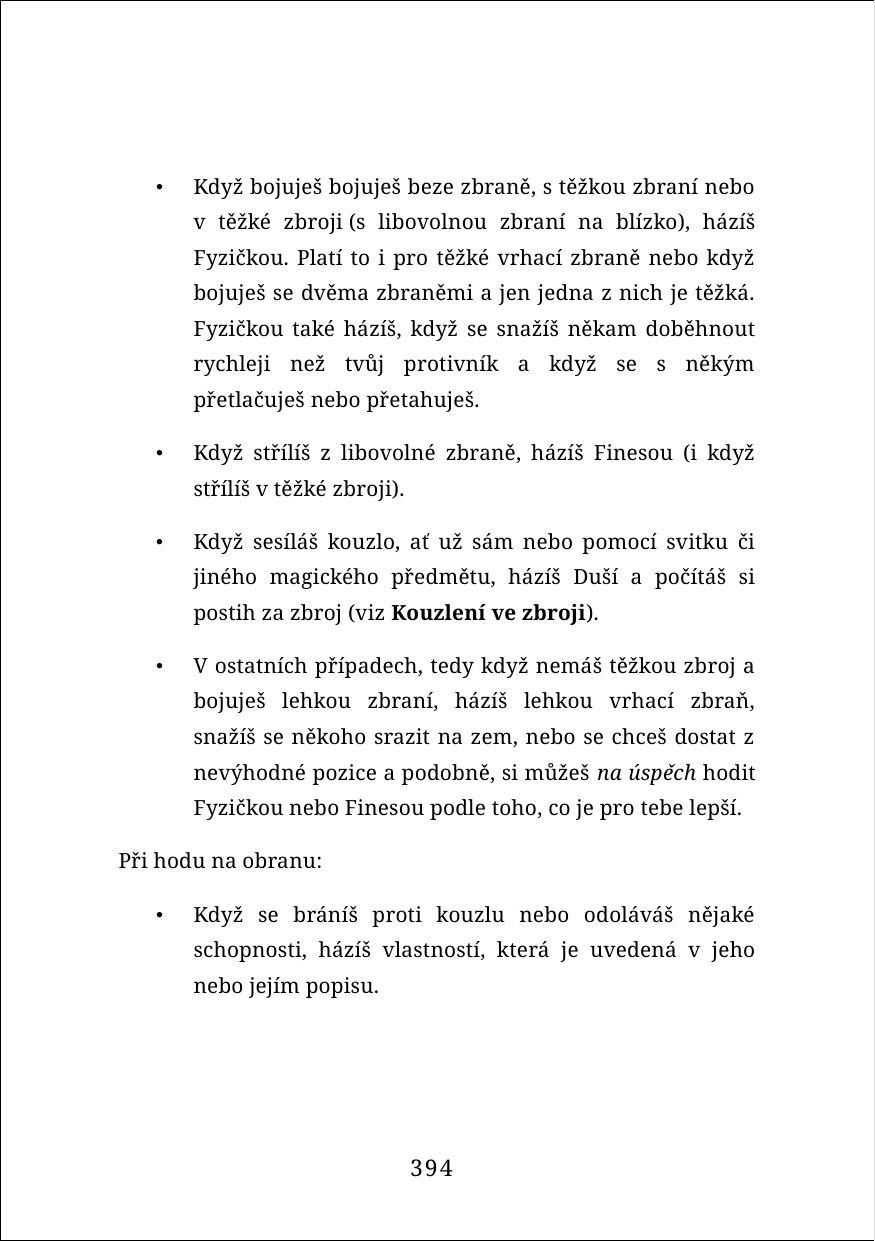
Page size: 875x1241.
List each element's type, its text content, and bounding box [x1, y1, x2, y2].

list V ostatních případech, tedy když nemáš těžkou zbroj a bojuješ lehkou zbraní, házíš lehkou vrhací zbraň, snažíš se někoho srazit na zem, nebo se chceš dostat z nevýhodné pozice a podobně, si můžeš na úspěch hodit Fyzičkou nebo Finesou podle toho, co je pro tebe lepší. [156, 651, 756, 822]
list Když sesíláš kouzlo, ať už sám nebo pomocí svitku či jiného magického předmětu, házíš Duší a počítáš si postih za zbroj (viz Kouzlení ve zbroji). [156, 527, 756, 626]
list Když bojuješ bojuješ beze zbraně, s těžkou zbraní nebo v těžké zbroji (s libovolnou zbraní na blízko), házíš Fyzičkou. Platí to i pro těžké vrhací zbraně nebo když bojuješ se dvěma zbraněmi a jen jedna z nich je těžká. Fyzičkou také házíš, když se snažíš někam doběhnout rychleji než tvůj protivník a když se s někým přetlačuješ nebo přetahuješ. [156, 172, 756, 413]
list Když střílíš z libovolné zbraně, házíš Finesou (i když střílíš v těžké zbroji). [156, 438, 756, 502]
list Když se bráníš proti kouzlu nebo odoláváš nějaké schopnosti, házíš vlastností, která je uvedená v jeho nebo jejím popisu. [156, 900, 756, 999]
text Při hodu na obranu: [118, 846, 756, 875]
